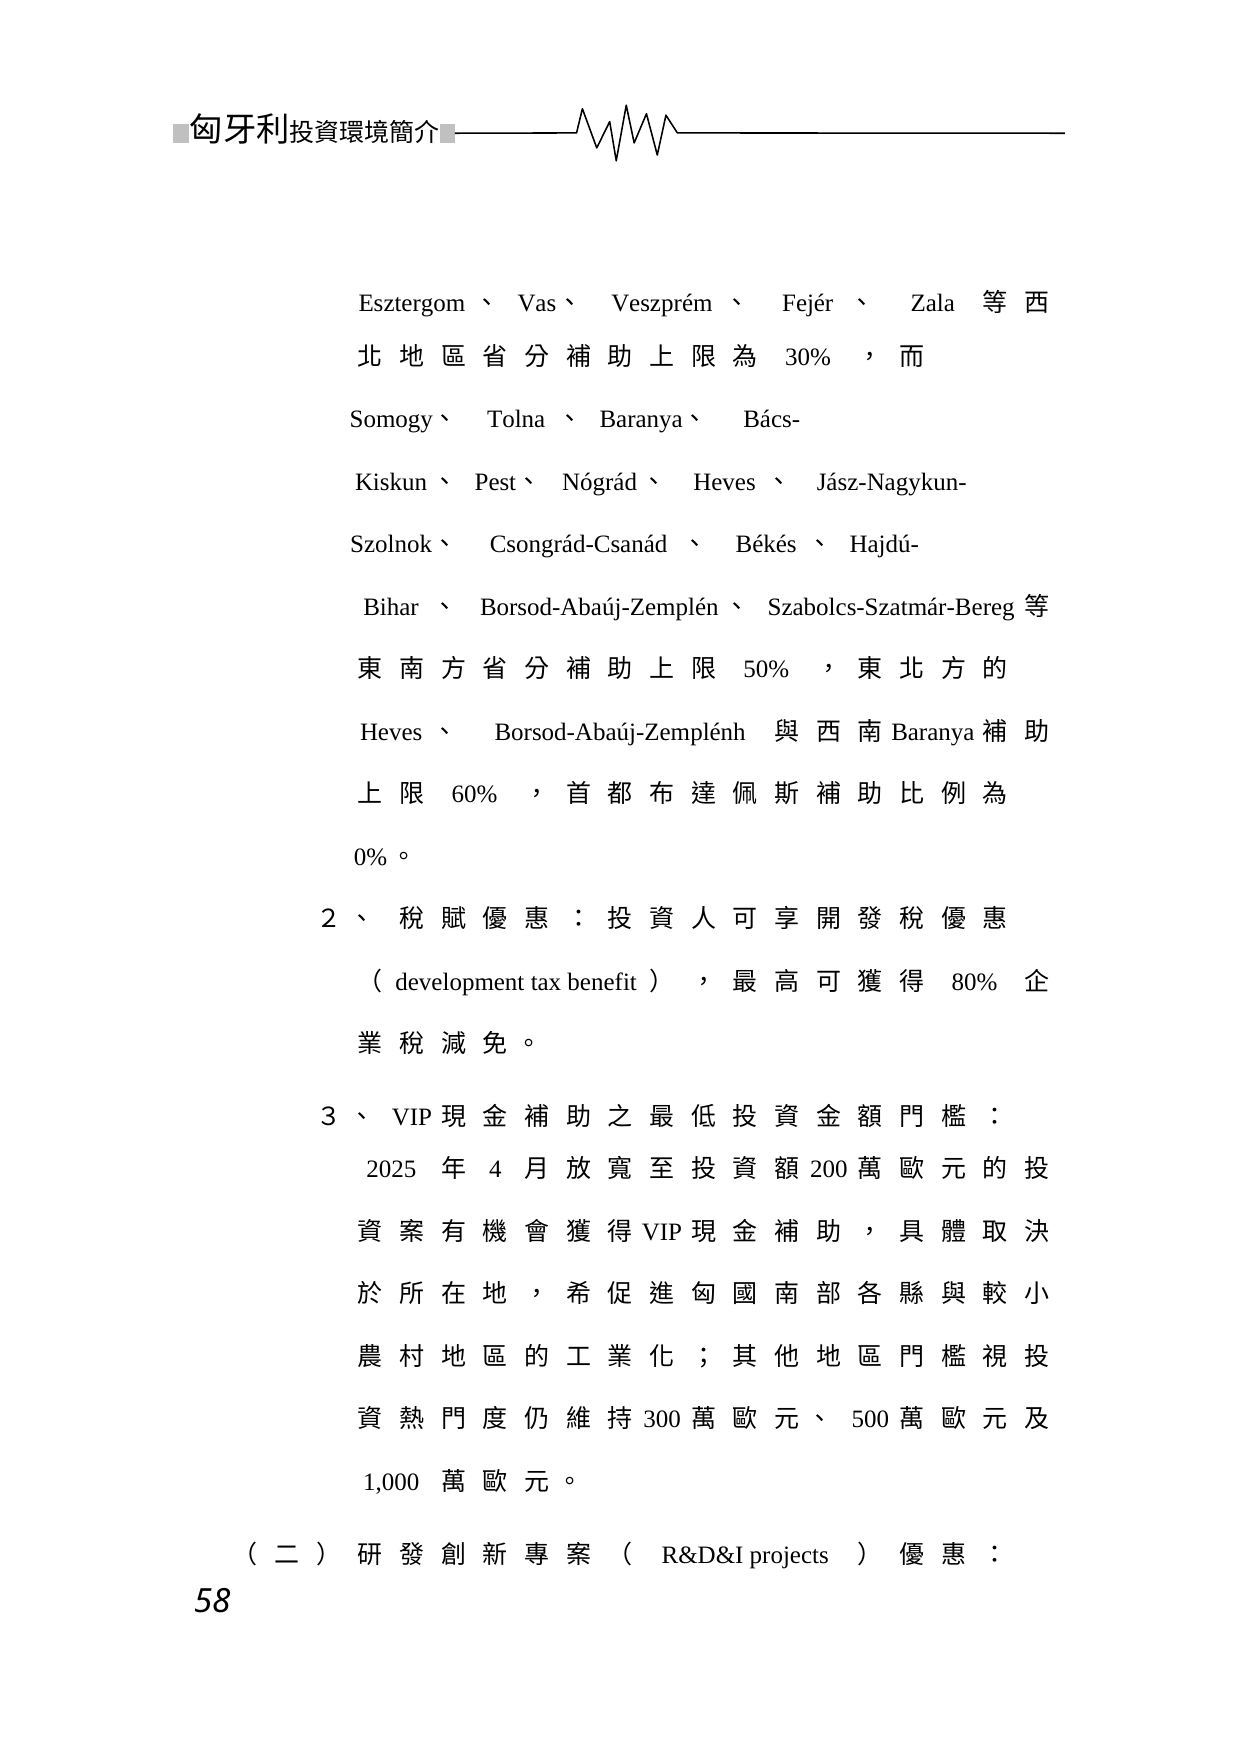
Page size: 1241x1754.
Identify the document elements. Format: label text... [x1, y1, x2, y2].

text （二）研發創新專案（R&D&I projects）優惠： [207, 1500, 1058, 1563]
text Esztergom、Vas、Veszprém、Fejér、Zala等西北地區省分補助上限為30%，而Somogy、Tolna、Baranya、Bács-Kiskun、Pest、Nógrád、Heves、Jász-Nagykun-Szolnok、Csongrád-Csanád、Békés、Hajdú-Bihar、Borsod-Abaúj-Zemplén、Szabolcs-Szatmár-Bereg等東南方省分補助上限50%，東北方的Heves、Borsod-Abaúj-Zemplénh與西南Baranya補助上限60%，首都布達佩斯補助比例為0%。 [281, 250, 1058, 875]
text ３、VIP現金補助之最低投資金額門檻：2025年4月放寬至投資額200萬歐元的投資案有機會獲得VIP現金補助，具體取決於所在地，希促進匈國南部各縣與較小農村地區的工業化；其他地區門檻視投資熱門度仍維持300萬歐元、500萬歐元及1,000萬歐元。 [281, 1063, 1058, 1500]
text ２、稅賦優惠：投資人可享開發稅優惠（development tax benefit），最高可獲得80%企業稅減免。 [281, 875, 1058, 1063]
